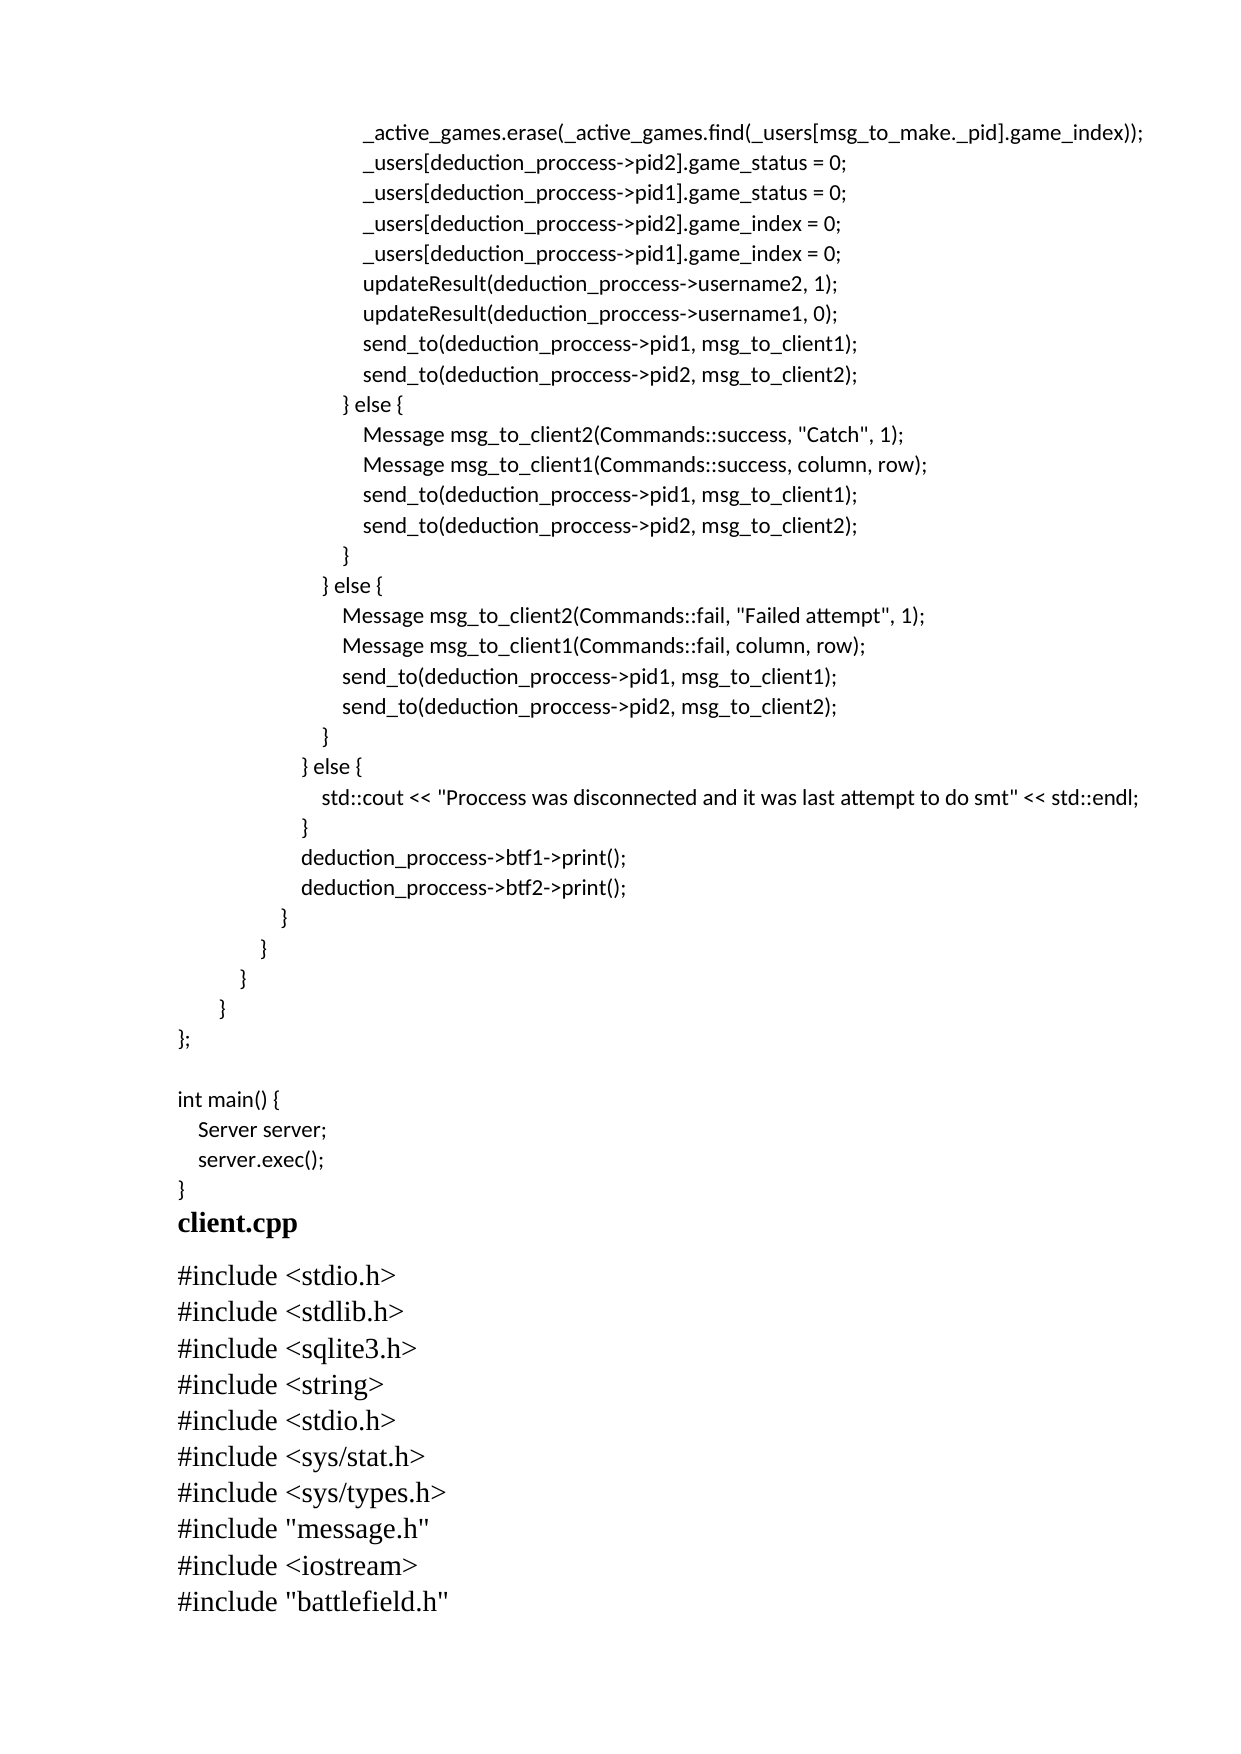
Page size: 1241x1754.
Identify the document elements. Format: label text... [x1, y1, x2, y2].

text } [177, 964, 1152, 992]
text } [177, 903, 1152, 932]
text #include <stdio.h> [177, 1403, 1152, 1437]
text _users[deduction_proccess->pid2].game_status = 0; [177, 148, 1152, 176]
text }; [177, 1024, 1152, 1052]
text deduction_proccess->btf2->print(); [177, 873, 1152, 901]
text server.exec(); [177, 1145, 1152, 1173]
text #include <string> [177, 1367, 1152, 1400]
text send_to(deduction_proccess->pid1, msg_to_client1); [177, 329, 1152, 358]
text Message msg_to_client1(Commands::fail, column, row); [177, 632, 1152, 660]
text send_to(deduction_proccess->pid2, msg_to_client2); [177, 360, 1152, 388]
text } else { [177, 390, 1152, 418]
text updateResult(deduction_proccess->username1, 0); [177, 299, 1152, 327]
text #include <stdlib.h> [177, 1294, 1152, 1328]
text client.cpp [177, 1206, 1152, 1239]
text #include "battlefield.h" [177, 1584, 1152, 1617]
text } [177, 1175, 1152, 1203]
text send_to(deduction_proccess->pid1, msg_to_client1); [177, 481, 1152, 509]
text } [177, 934, 1152, 962]
text } [177, 994, 1152, 1022]
text deduction_proccess->btf1->print(); [177, 843, 1152, 871]
text send_to(deduction_proccess->pid2, msg_to_client2); [177, 511, 1152, 539]
text #include <sys/stat.h> [177, 1439, 1152, 1473]
text Message msg_to_client2(Commands::success, "Catch", 1); [177, 420, 1152, 448]
text updateResult(deduction_proccess->username2, 1); [177, 269, 1152, 297]
text send_to(deduction_proccess->pid2, msg_to_client2); [177, 692, 1152, 720]
text Message msg_to_client2(Commands::fail, "Failed attempt", 1); [177, 601, 1152, 629]
text } else { [177, 752, 1152, 781]
text Message msg_to_client1(Commands::success, column, row); [177, 450, 1152, 478]
text #include <stdio.h> [177, 1258, 1152, 1292]
text _users[deduction_proccess->pid1].game_status = 0; [177, 178, 1152, 207]
text _users[deduction_proccess->pid1].game_index = 0; [177, 239, 1152, 267]
text send_to(deduction_proccess->pid1, msg_to_client1); [177, 662, 1152, 690]
text #include <sqlite3.h> [177, 1331, 1152, 1364]
text int main() { [177, 1085, 1152, 1113]
text } [177, 722, 1152, 750]
text } else { [177, 571, 1152, 599]
text Server server; [177, 1115, 1152, 1143]
text #include <sys/types.h> [177, 1475, 1152, 1509]
text _active_games.erase(_active_games.find(_users[msg_to_make._pid].game_index)); [177, 118, 1152, 146]
text _users[deduction_proccess->pid2].game_index = 0; [177, 209, 1152, 237]
text } [177, 813, 1152, 841]
text std::cout << "Proccess was disconnected and it was last attempt to do smt" << std::endl; [177, 783, 1152, 811]
text #include <iostream> [177, 1548, 1152, 1581]
text } [177, 541, 1152, 569]
text #include "message.h" [177, 1511, 1152, 1545]
